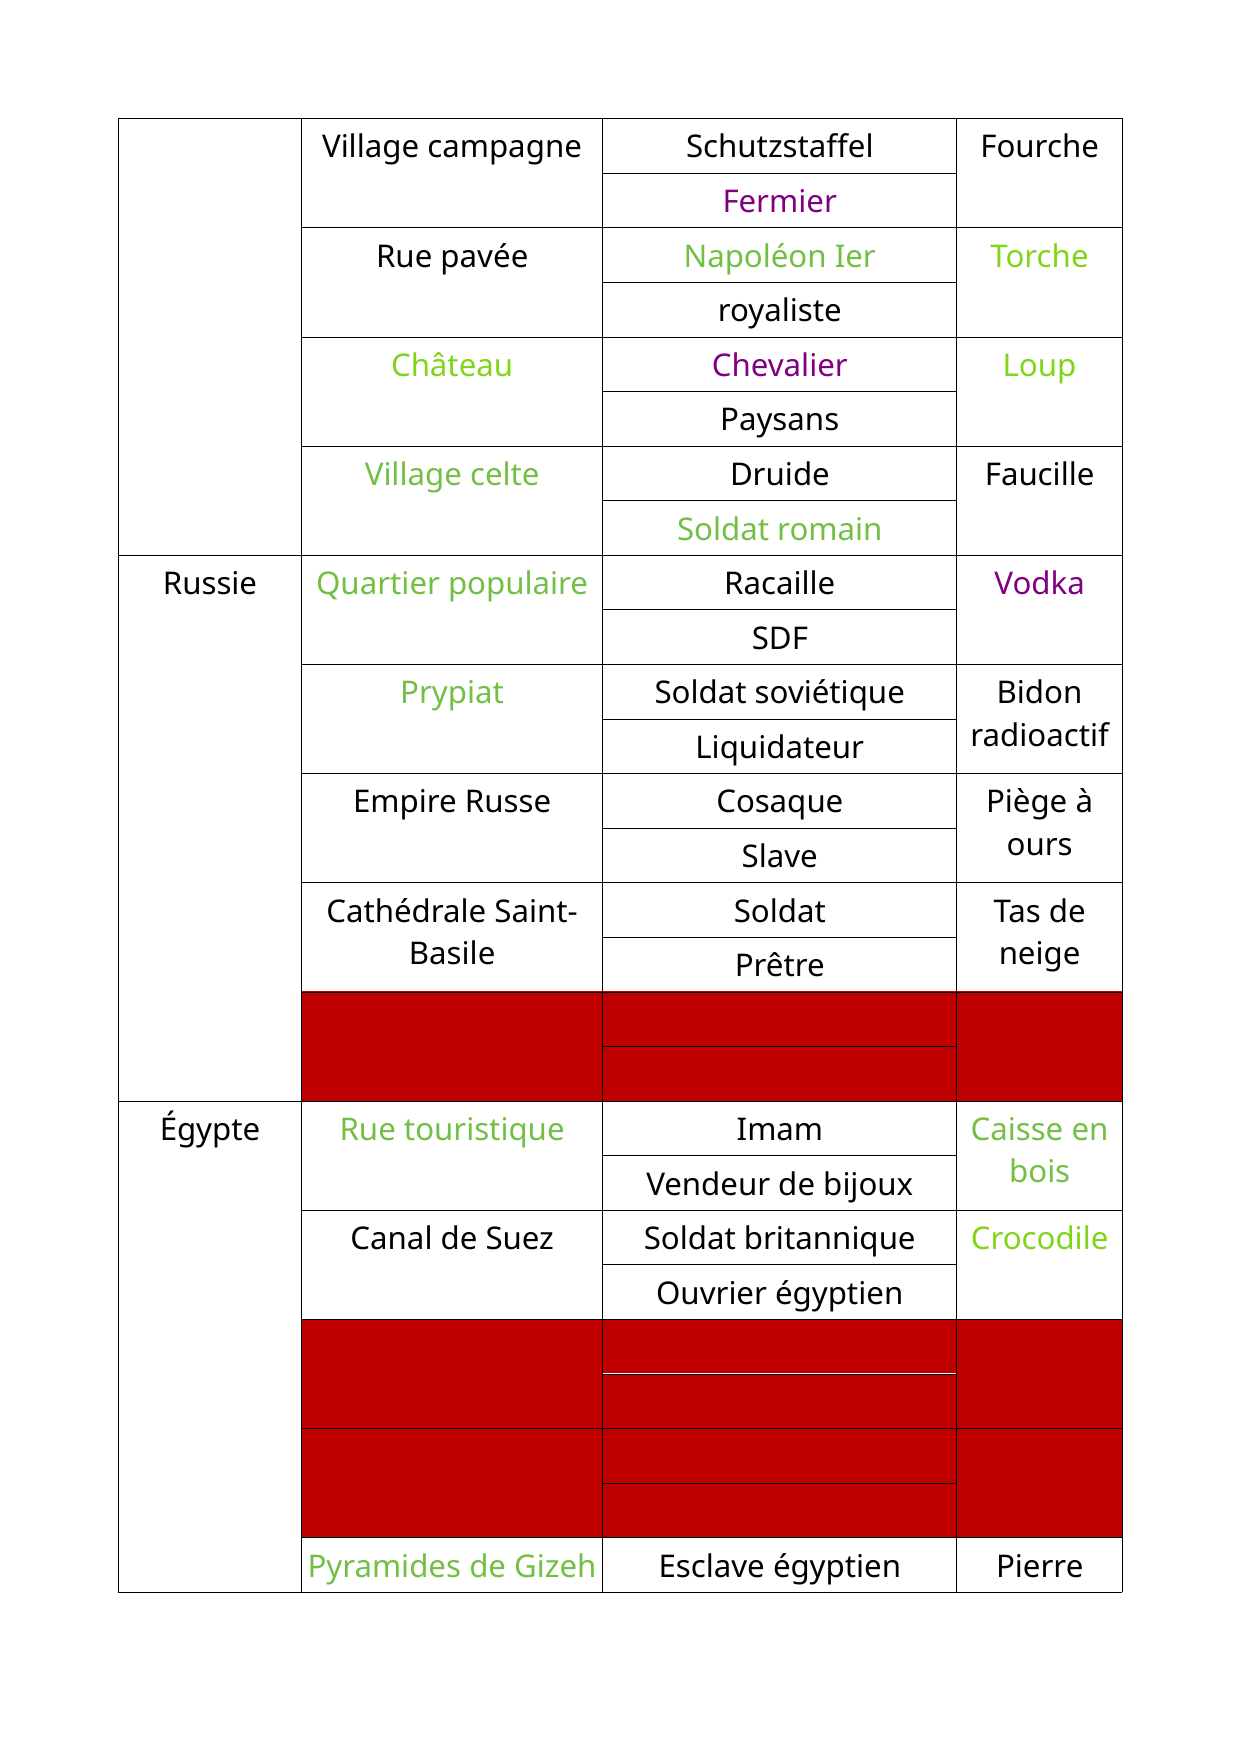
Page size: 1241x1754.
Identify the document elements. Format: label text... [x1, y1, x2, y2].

table_cell Piège à ours [957, 774, 1122, 882]
table_cell Rue pavée [302, 228, 602, 336]
table_cell Pyramides de Gizeh [302, 1538, 602, 1592]
table_cell Druide [603, 447, 956, 500]
table_cell Tas de neige [957, 883, 1122, 991]
table_cell Pierre [957, 1538, 1122, 1592]
table_cell Napoléon Ier [603, 228, 956, 282]
table_cell Faucille [957, 447, 1122, 555]
table_cell Paysans [603, 392, 956, 446]
table_cell Canal de Suez [302, 1211, 602, 1319]
table_cell [603, 993, 956, 1046]
table_cell [302, 993, 602, 1101]
table_cell [957, 1429, 1122, 1537]
table_cell Liquidateur [603, 720, 956, 773]
table_cell Prypiat [302, 665, 602, 773]
table_cell Ouvrier égyptien [603, 1265, 956, 1319]
table_cell Schutzstaffel [603, 119, 956, 173]
table_cell Imam [603, 1102, 956, 1155]
table_cell [603, 1320, 956, 1373]
table_cell Chevalier [603, 338, 956, 391]
table_cell Fermier [603, 174, 956, 227]
table_cell Racaille [603, 556, 956, 609]
table_cell Cathédrale Saint-Basile [302, 883, 602, 991]
table_cell Russie [119, 556, 301, 1101]
table_cell Loup [957, 338, 1122, 446]
table_cell Soldat soviétique [603, 665, 956, 718]
table_cell [302, 1429, 602, 1537]
table_cell [603, 1429, 956, 1483]
table_cell Château [302, 338, 602, 446]
table_cell Prêtre [603, 938, 956, 991]
table_cell Bidon radioactif [957, 665, 1122, 773]
table_cell [603, 1047, 956, 1101]
table_cell Fourche [957, 119, 1122, 227]
table_cell Vodka [957, 556, 1122, 664]
table_cell Caisse en bois [957, 1102, 1122, 1210]
table_cell SDF [603, 610, 956, 664]
table_cell Torche [957, 228, 1122, 336]
table_cell Rue touristique [302, 1102, 602, 1210]
table_cell Esclave égyptien [603, 1538, 956, 1592]
table_cell Empire Russe [302, 774, 602, 882]
table_cell Vendeur de bijoux [603, 1156, 956, 1210]
table_cell Égypte [119, 1102, 301, 1592]
table_cell royaliste [603, 283, 956, 336]
table_cell Soldat romain [603, 501, 956, 555]
table_cell Village celte [302, 447, 602, 555]
table_cell Soldat [603, 883, 956, 937]
table_cell [603, 1375, 956, 1428]
table_cell [957, 1320, 1122, 1428]
table_cell Slave [603, 829, 956, 882]
table_cell [957, 993, 1122, 1101]
table_cell [302, 1320, 602, 1428]
table_cell Soldat britannique [603, 1211, 956, 1264]
table_cell [119, 119, 301, 555]
table_cell Crocodile [957, 1211, 1122, 1319]
table_cell Quartier populaire [302, 556, 602, 664]
table_cell Village campagne [302, 119, 602, 227]
table_cell Cosaque [603, 774, 956, 828]
table_cell [603, 1484, 956, 1537]
